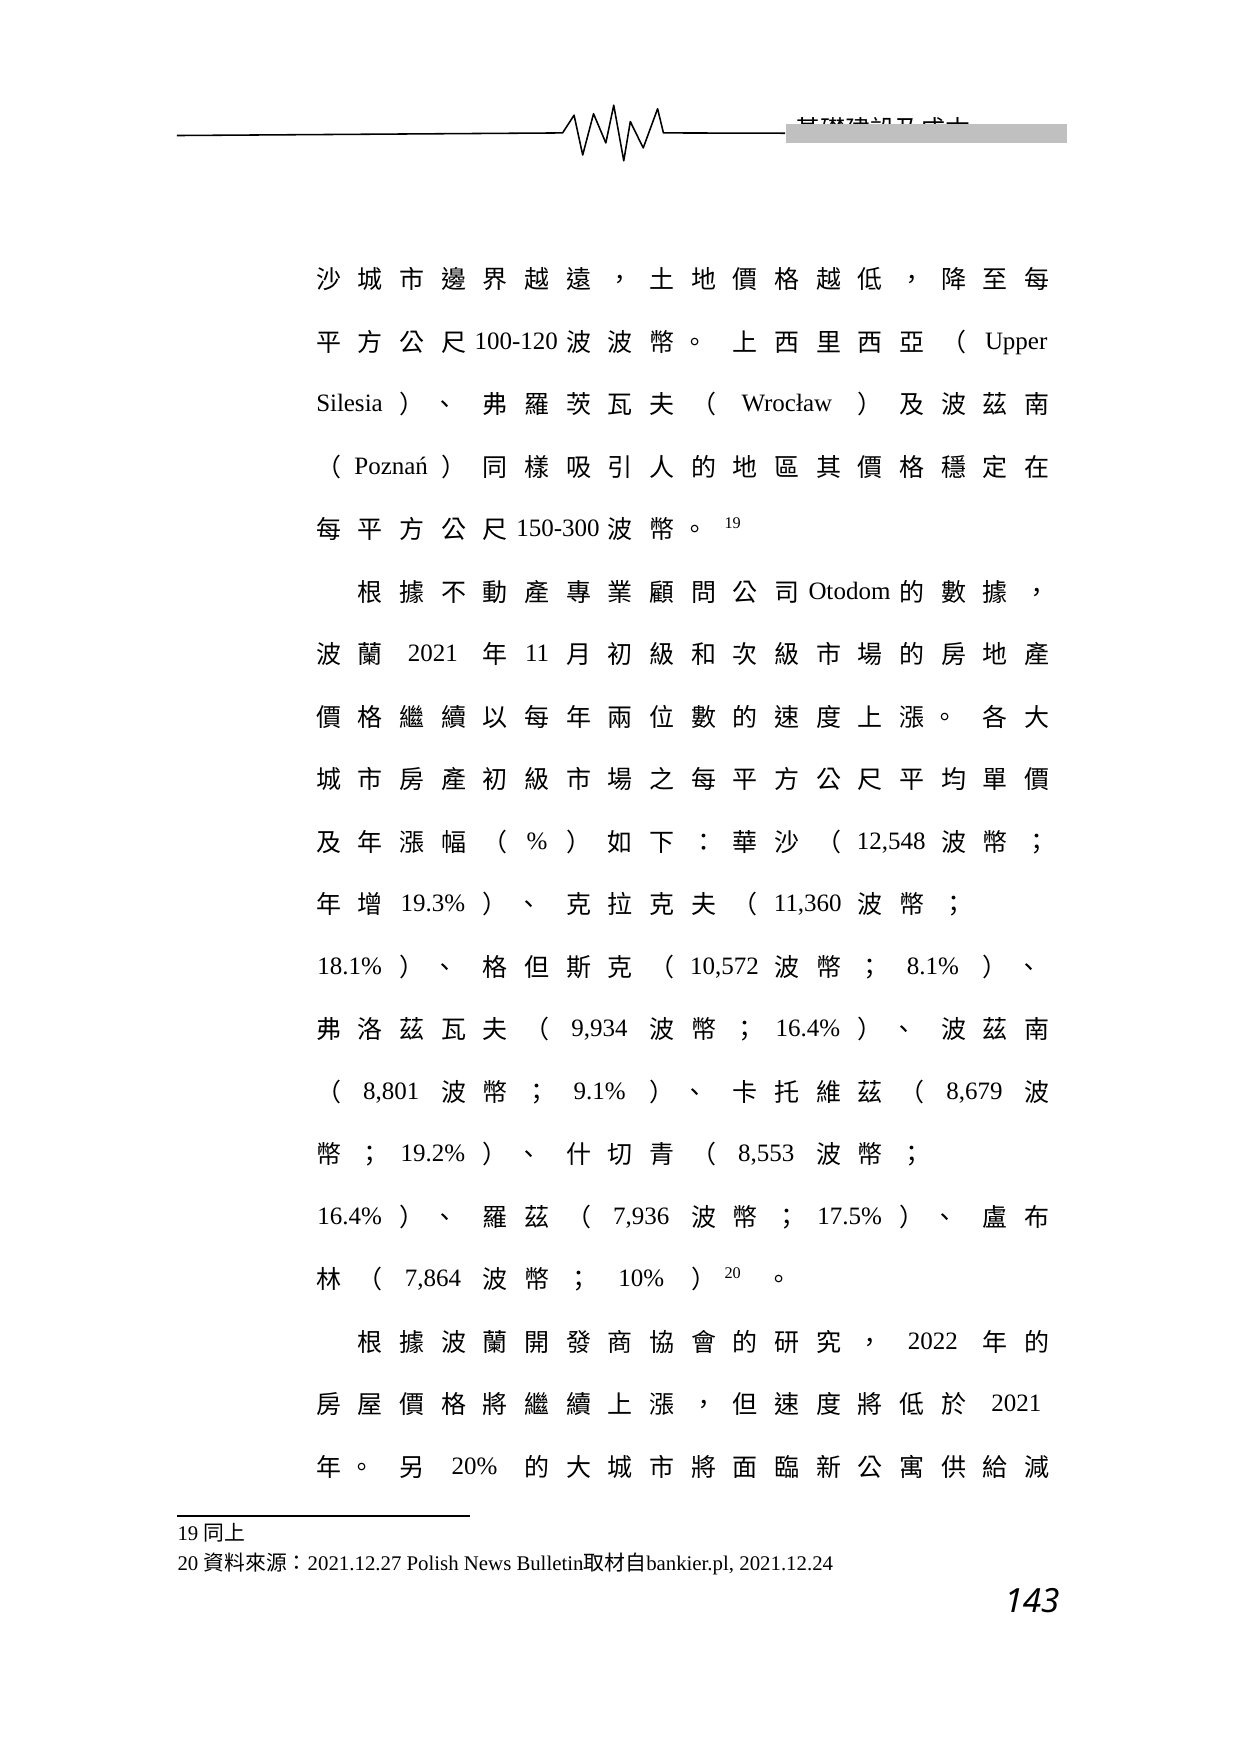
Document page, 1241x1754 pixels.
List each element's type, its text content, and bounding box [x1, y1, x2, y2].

text 根據波蘭開發商協會的研究，2022年的房屋價格將繼續上漲，但速度將低於2021年。另20%的大城市將面臨新公寓供給減 [281, 1299, 1058, 1486]
text 同上 [177, 1516, 1063, 1547]
text 資料來源：2021.12.27 Polish News Bulletin取材自bankier.pl, 2021.12.24 [177, 1547, 1063, 1577]
text 根據不動產專業顧問公司Otodom的數據，波蘭2021年11月初級和次級市場的房地產價格繼續以每年兩位數的速度上漲。各大城市房產初級市場之每平方公尺平均單價及年漲幅（%）如下：華沙（12,548波幣；年增19.3%）、克拉克夫（11,360波幣；18.1%）、格但斯克（10,572波幣；8.1%）、弗洛茲瓦夫（9,934波幣；16.4%）、波茲南（8,801波幣；9.1%）、卡托維茲（8,679波幣；19.2%）、什切青（8,553波幣；16.4%）、羅茲（7,936波幣；17.5%）、盧布林（7,864波幣；10%）。 [281, 549, 1058, 1299]
text 沙城市邊界越遠，土地價格越低，降至每平方公尺100-120波波幣。上西里西亞（Upper Silesia）、弗羅茨瓦夫（Wrocław）及波茲南（Poznań）同樣吸引人的地區其價格穩定在每平方公尺150-300波幣。 [281, 236, 1058, 549]
